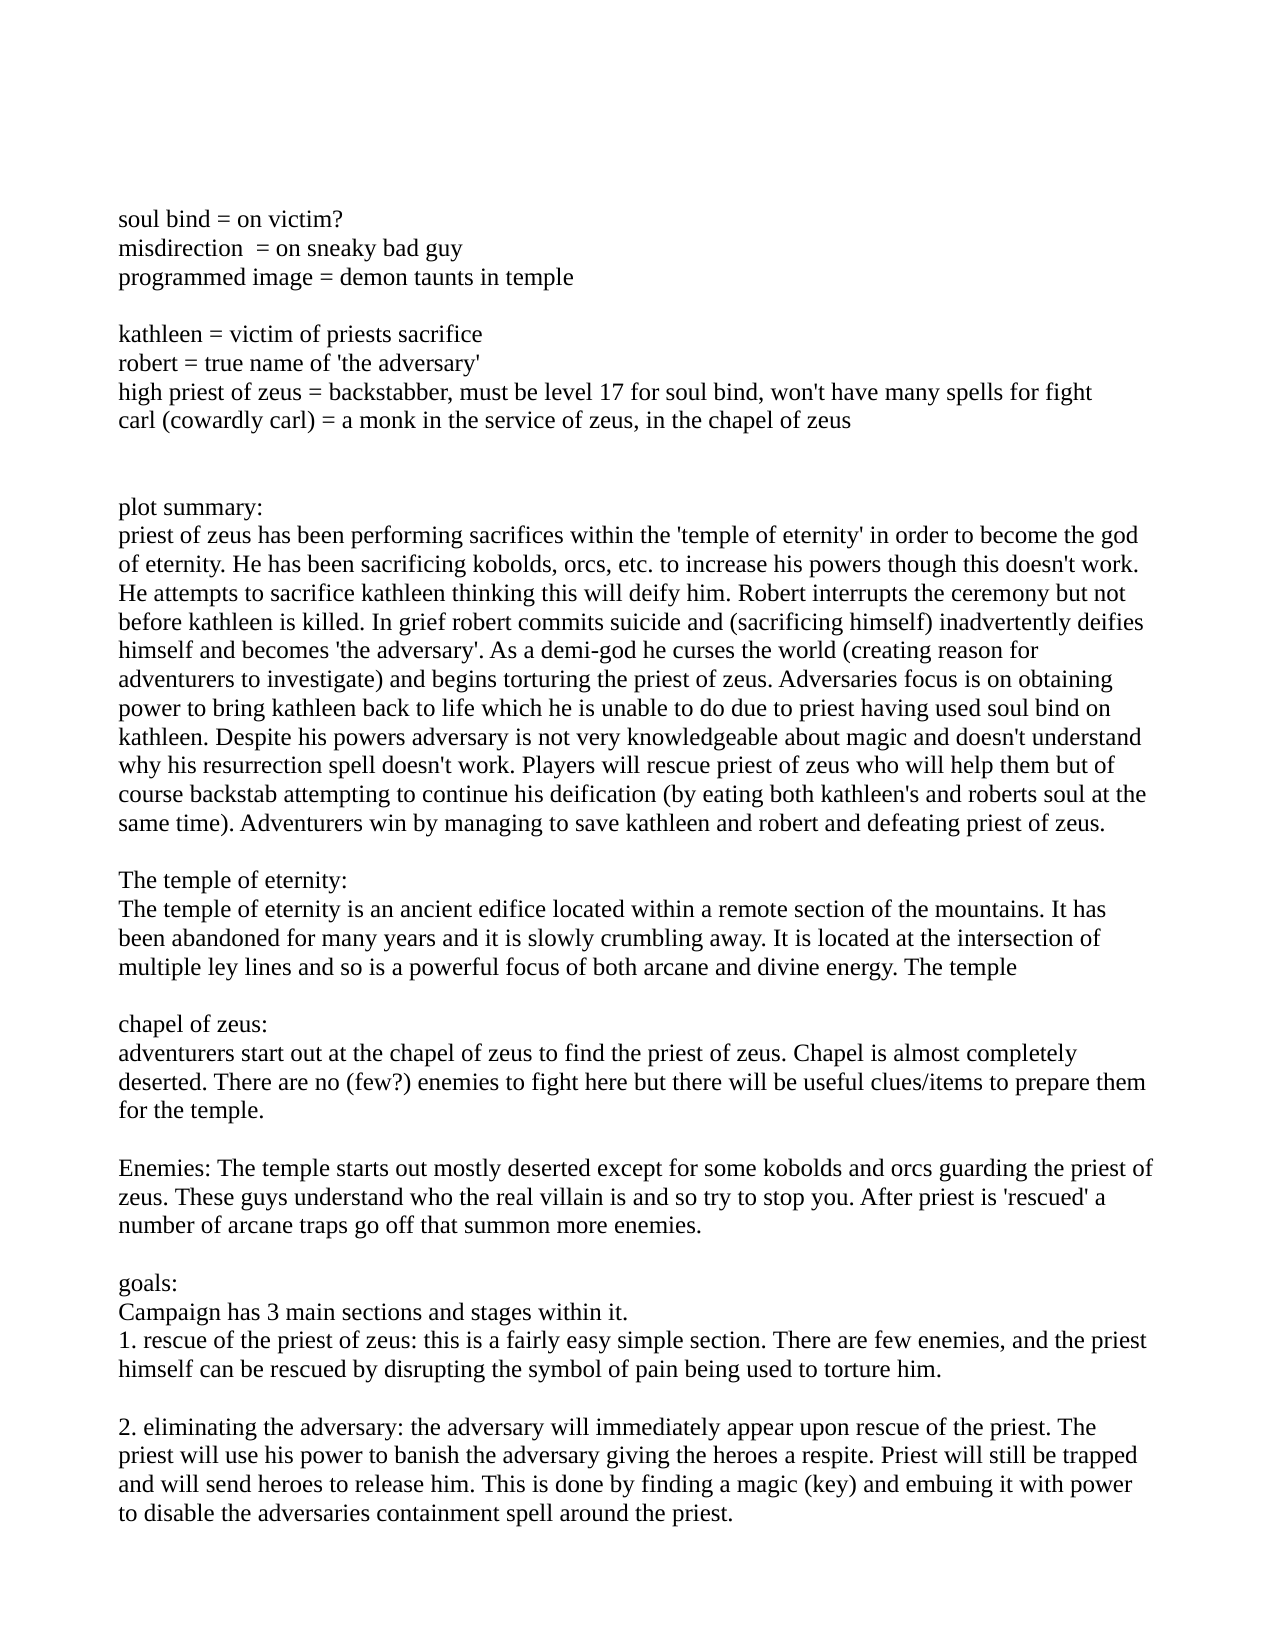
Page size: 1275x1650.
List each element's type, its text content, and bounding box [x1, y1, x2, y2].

text chapel of zeus: [118, 1009, 1157, 1038]
text high priest of zeus = backstabber, must be level 17 for soul bind, won't have many spells for fight [118, 377, 1157, 406]
text The temple of eternity is an ancient edifice located within a remote section of the mountains. It has been abandoned for many years and it is slowly crumbling away. It is located at the intersection of multiple ley lines and so is a powerful focus of both arcane and divine energy. The temple [118, 894, 1157, 981]
text carl (cowardly carl) = a monk in the service of zeus, in the chapel of zeus [118, 406, 1157, 434]
text 2. eliminating the adversary: the adversary will immediately appear upon rescue of the priest. The priest will use his power to banish the adversary giving the heroes a respite. Priest will still be trapped and will send heroes to release him. This is done by finding a magic (key) and embuing it with power to disable the adversaries containment spell around the priest. [118, 1412, 1157, 1527]
text plot summary: [118, 492, 1157, 521]
text kathleen = victim of priests sacrifice [118, 319, 1157, 348]
text programmed image = demon taunts in temple [118, 262, 1157, 291]
text goals: [118, 1268, 1157, 1297]
text soul bind = on victim? [118, 204, 1157, 233]
text adventurers start out at the chapel of zeus to find the priest of zeus. Chapel is almost completely deserted. There are no (few?) enemies to fight here but there will be useful clues/items to prepare them for the temple. [118, 1038, 1157, 1124]
text The temple of eternity: [118, 866, 1157, 894]
text Campaign has 3 main sections and stages within it. [118, 1297, 1157, 1326]
text 1. rescue of the priest of zeus: this is a fairly easy simple section. There are few enemies, and the priest himself can be rescued by disrupting the symbol of pain being used to torture him. [118, 1326, 1157, 1383]
text robert = true name of 'the adversary' [118, 348, 1157, 377]
text priest of zeus has been performing sacrifices within the 'temple of eternity' in order to become the god of eternity. He has been sacrificing kobolds, orcs, etc. to increase his powers though this doesn't work. He attempts to sacrifice kathleen thinking this will deify him. Robert interrupts the ceremony but not before kathleen is killed. In grief robert commits suicide and (sacrificing himself) inadvertently deifies himself and becomes 'the adversary'. As a demi-god he curses the world (creating reason for adventurers to investigate) and begins torturing the priest of zeus. Adversaries focus is on obtaining power to bring kathleen back to life which he is unable to do due to priest having used soul bind on kathleen. Despite his powers adversary is not very knowledgeable about magic and doesn't understand why his resurrection spell doesn't work. Players will rescue priest of zeus who will help them but of course backstab attempting to continue his deification (by eating both kathleen's and roberts soul at the same time). Adventurers win by managing to save kathleen and robert and defeating priest of zeus. [118, 521, 1157, 837]
text Enemies: The temple starts out mostly deserted except for some kobolds and orcs guarding the priest of zeus. These guys understand who the real villain is and so try to stop you. After priest is 'rescued' a number of arcane traps go off that summon more enemies. [118, 1153, 1157, 1239]
text misdirection = on sneaky bad guy [118, 233, 1157, 262]
